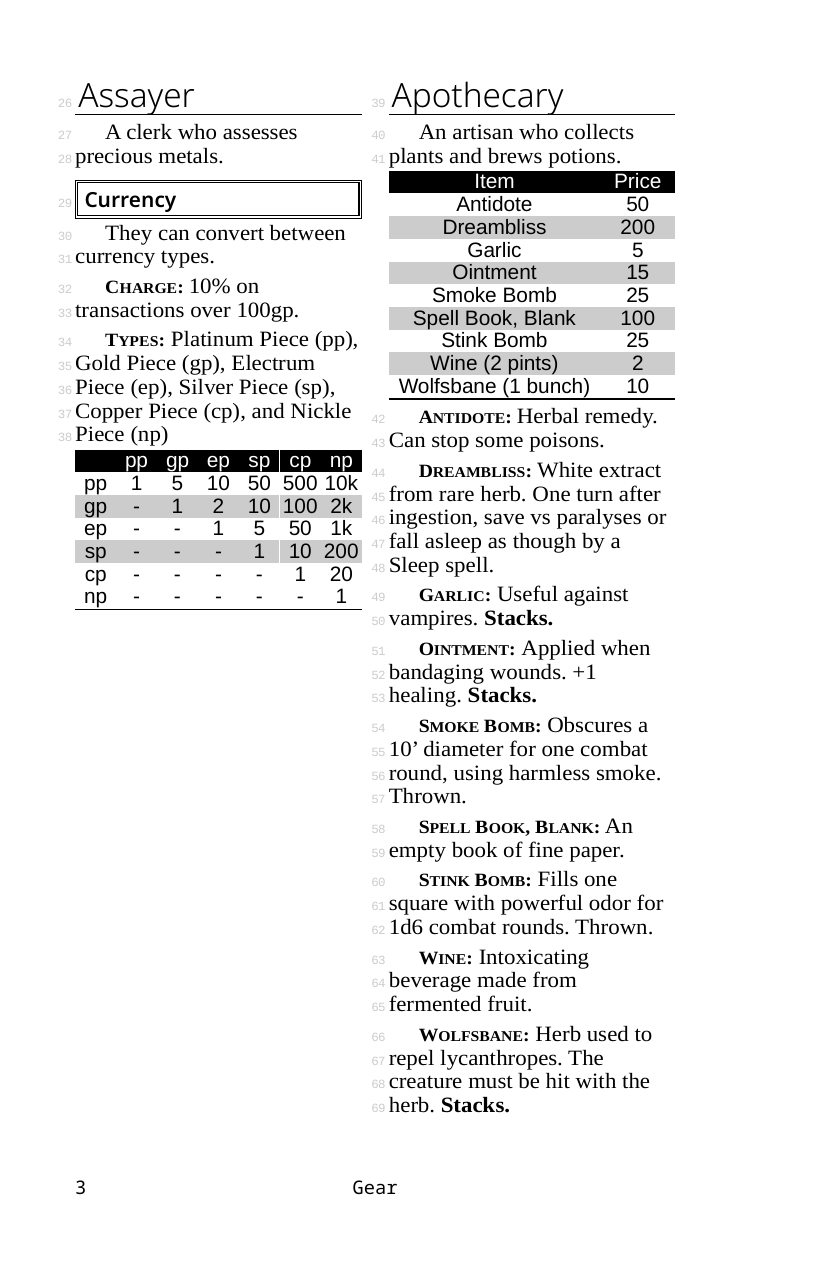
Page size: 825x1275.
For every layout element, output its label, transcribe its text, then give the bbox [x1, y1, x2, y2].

table_cell - [239, 563, 279, 586]
text They can convert between currency types. [75, 221, 362, 268]
table_cell - [116, 495, 157, 518]
table_cell 50 [600, 194, 675, 216]
table_cell Dreambliss [389, 216, 600, 239]
table_header [75, 450, 116, 472]
table_cell - [157, 563, 198, 586]
text Types: Platinum Piece (pp), Gold Piece (gp), Electrum Piece (ep), Silver Piece (sp), Copper Piece (cp), and Nickle Piece (np) [75, 328, 362, 447]
table_cell 15 [600, 262, 675, 284]
table_cell 1k [321, 518, 362, 540]
table_header cp [280, 450, 321, 472]
table_cell 10 [198, 472, 239, 495]
table_cell Smoke Bomb [389, 284, 600, 307]
table_cell ep [75, 518, 116, 540]
text Charge: 10% on transactions over 100gp. [75, 274, 362, 322]
text Spell Book, Blank: An empty book of fine paper. [388, 814, 675, 862]
table_cell 5 [600, 239, 675, 262]
table_cell - [198, 563, 239, 586]
text Wine: Intoxicating beverage made from fermented fruit. [388, 945, 675, 1016]
table_cell 5 [239, 518, 279, 540]
table_cell Ointment [389, 262, 600, 284]
table_cell 1 [321, 586, 362, 608]
table_cell - [198, 540, 239, 563]
table_cell Wolfsbane (1 bunch) [389, 375, 600, 398]
table_cell Garlic [389, 239, 600, 262]
table_cell 200 [321, 540, 362, 563]
table_cell 50 [280, 518, 321, 540]
table_cell 2 [198, 495, 239, 518]
text A clerk who assesses precious metals. [75, 120, 362, 168]
table_header Price [600, 171, 675, 193]
table_header Item [389, 171, 600, 193]
table_cell 2 [600, 352, 675, 375]
table_cell 200 [600, 216, 675, 239]
table_cell 100 [280, 495, 321, 518]
table_header sp [239, 450, 279, 472]
table_cell 1 [198, 518, 239, 540]
text Smoke Bomb: Obscures a 10’ diameter for one combat round, using harmless smoke. Thrown. [388, 714, 675, 808]
table_cell - [116, 563, 157, 586]
table_header pp [116, 450, 157, 472]
text Wolfsbane: Herb used to repel lycanthropes. The creature must be hit with the herb. Stacks. [388, 1022, 675, 1117]
text Garlic: Useful against vampires. Stacks. [388, 583, 675, 630]
text Dreambliss: White extract from rare herb. One turn after ingestion, save vs paralyses or fall asleep as though by a Sleep spell. [388, 458, 675, 577]
table_cell 50 [239, 472, 279, 495]
table_cell Spell Book, Blank [389, 307, 600, 330]
subtitle Apothecary [388, 75, 675, 114]
table_cell 5 [157, 472, 198, 495]
table_cell - [157, 540, 198, 563]
text An artisan who collects plants and brews potions. [388, 120, 675, 168]
table_cell 100 [600, 307, 675, 330]
table_cell pp [75, 472, 116, 495]
table_cell 25 [600, 330, 675, 352]
table_cell 25 [600, 284, 675, 307]
table_cell - [157, 518, 198, 540]
table_header ep [198, 450, 239, 472]
table_cell - [198, 586, 239, 608]
table_cell 1 [157, 495, 198, 518]
table_cell np [75, 586, 116, 608]
table_cell cp [75, 563, 116, 586]
table_cell 20 [321, 563, 362, 586]
table_cell - [116, 540, 157, 563]
table_cell - [116, 586, 157, 608]
table_cell - [157, 586, 198, 608]
table_cell Antidote [389, 194, 600, 216]
text Ointment: Applied when bandaging wounds. +1 healing. Stacks. [388, 636, 675, 708]
table_cell 10 [600, 375, 675, 398]
table_cell 500 [280, 472, 321, 495]
subtitle Assayer [75, 75, 362, 114]
table_cell - [116, 518, 157, 540]
table_cell Wine (2 pints) [389, 352, 600, 375]
table_cell 10 [280, 540, 321, 563]
table_cell - [280, 586, 321, 608]
table_cell 2k [321, 495, 362, 518]
table_header gp [157, 450, 198, 472]
table_cell Stink Bomb [389, 330, 600, 352]
table_cell 10 [239, 495, 279, 518]
table_cell 1 [116, 472, 157, 495]
table_cell gp [75, 495, 116, 518]
table_cell 10k [321, 472, 362, 495]
table_cell sp [75, 540, 116, 563]
table_cell - [239, 586, 279, 608]
table_cell 1 [239, 540, 279, 563]
table_header np [321, 450, 362, 472]
text Stink Bomb: Fills one square with powerful odor for 1d6 combat rounds. Thrown. [388, 868, 675, 939]
text Antidote: Herbal remedy. Can stop some poisons. [388, 405, 675, 452]
table_cell 1 [280, 563, 321, 586]
